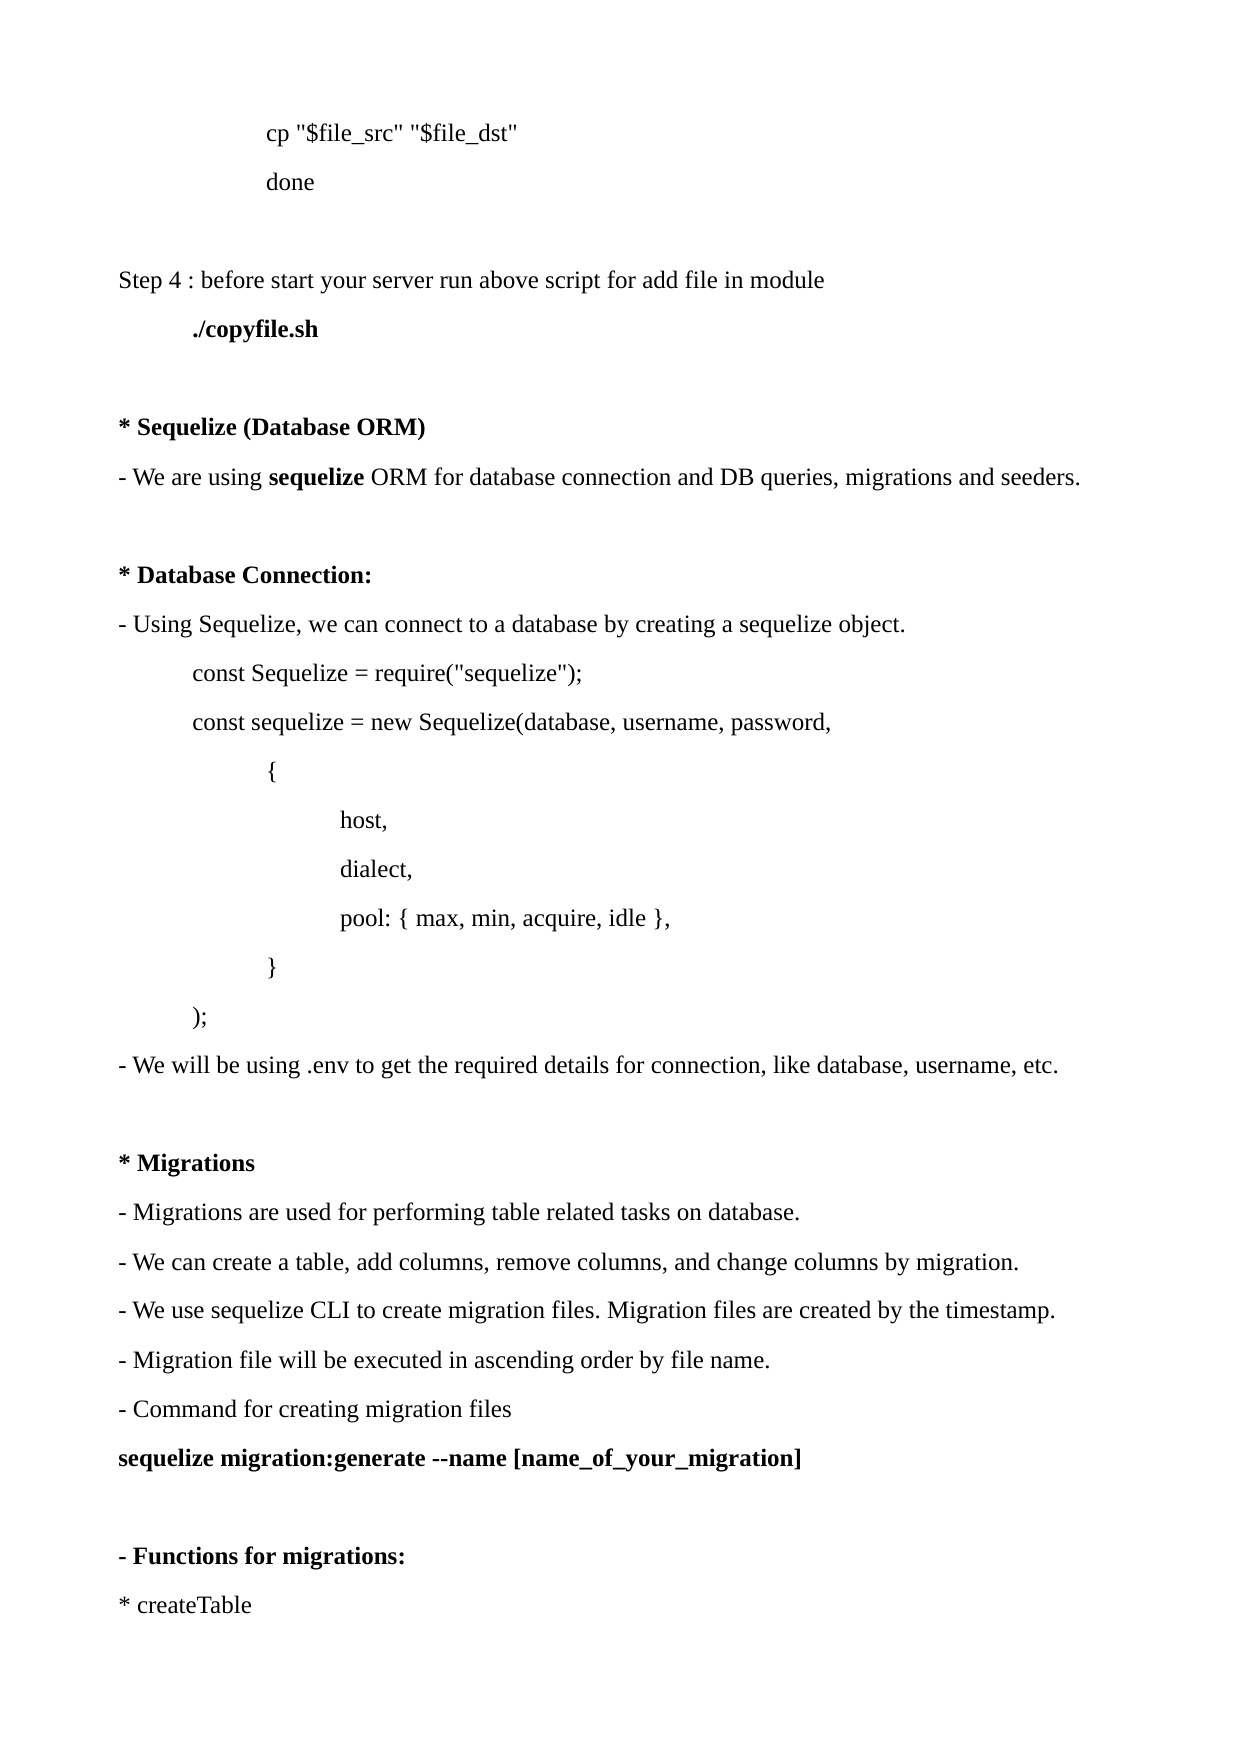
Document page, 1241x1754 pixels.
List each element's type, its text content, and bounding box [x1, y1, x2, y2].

text * createTable [118, 1590, 1122, 1619]
text pool: { max, min, acquire, idle }, [118, 903, 1122, 932]
text - We can create a table, add columns, remove columns, and change columns by migration. [118, 1247, 1122, 1275]
text * Database Connection: [118, 560, 1122, 588]
text ); [118, 1001, 1122, 1030]
text Step 4 : before start your server run above script for add file in module [118, 265, 1122, 294]
text const sequelize = new Sequelize(database, username, password, [118, 707, 1122, 736]
text - Functions for migrations: [118, 1541, 1122, 1570]
text - Migrations are used for performing table related tasks on database. [118, 1197, 1122, 1226]
text done [118, 167, 1122, 196]
text ./copyfile.sh [118, 314, 1122, 343]
text dialect, [118, 854, 1122, 883]
text cp "$file_src" "$file_dst" [118, 118, 1122, 147]
text - Command for creating migration files [118, 1394, 1122, 1422]
text sequelize migration:generate --name [name_of_your_migration] [118, 1443, 1122, 1472]
text * Migrations [118, 1148, 1122, 1177]
text } [118, 952, 1122, 981]
text - Migration file will be executed in ascending order by file name. [118, 1345, 1122, 1373]
text { [118, 756, 1122, 785]
text - We will be using .env to get the required details for connection, like database, username, etc. [118, 1050, 1122, 1079]
text - Using Sequelize, we can connect to a database by creating a sequelize object. [118, 609, 1122, 637]
text - We are using sequelize ORM for database connection and DB queries, migrations and seeders. [118, 462, 1122, 490]
text * Sequelize (Database ORM) [118, 412, 1122, 441]
text host, [118, 805, 1122, 834]
text - We use sequelize CLI to create migration files. Migration files are created by the timestamp. [118, 1296, 1122, 1324]
text const Sequelize = require("sequelize"); [118, 658, 1122, 687]
